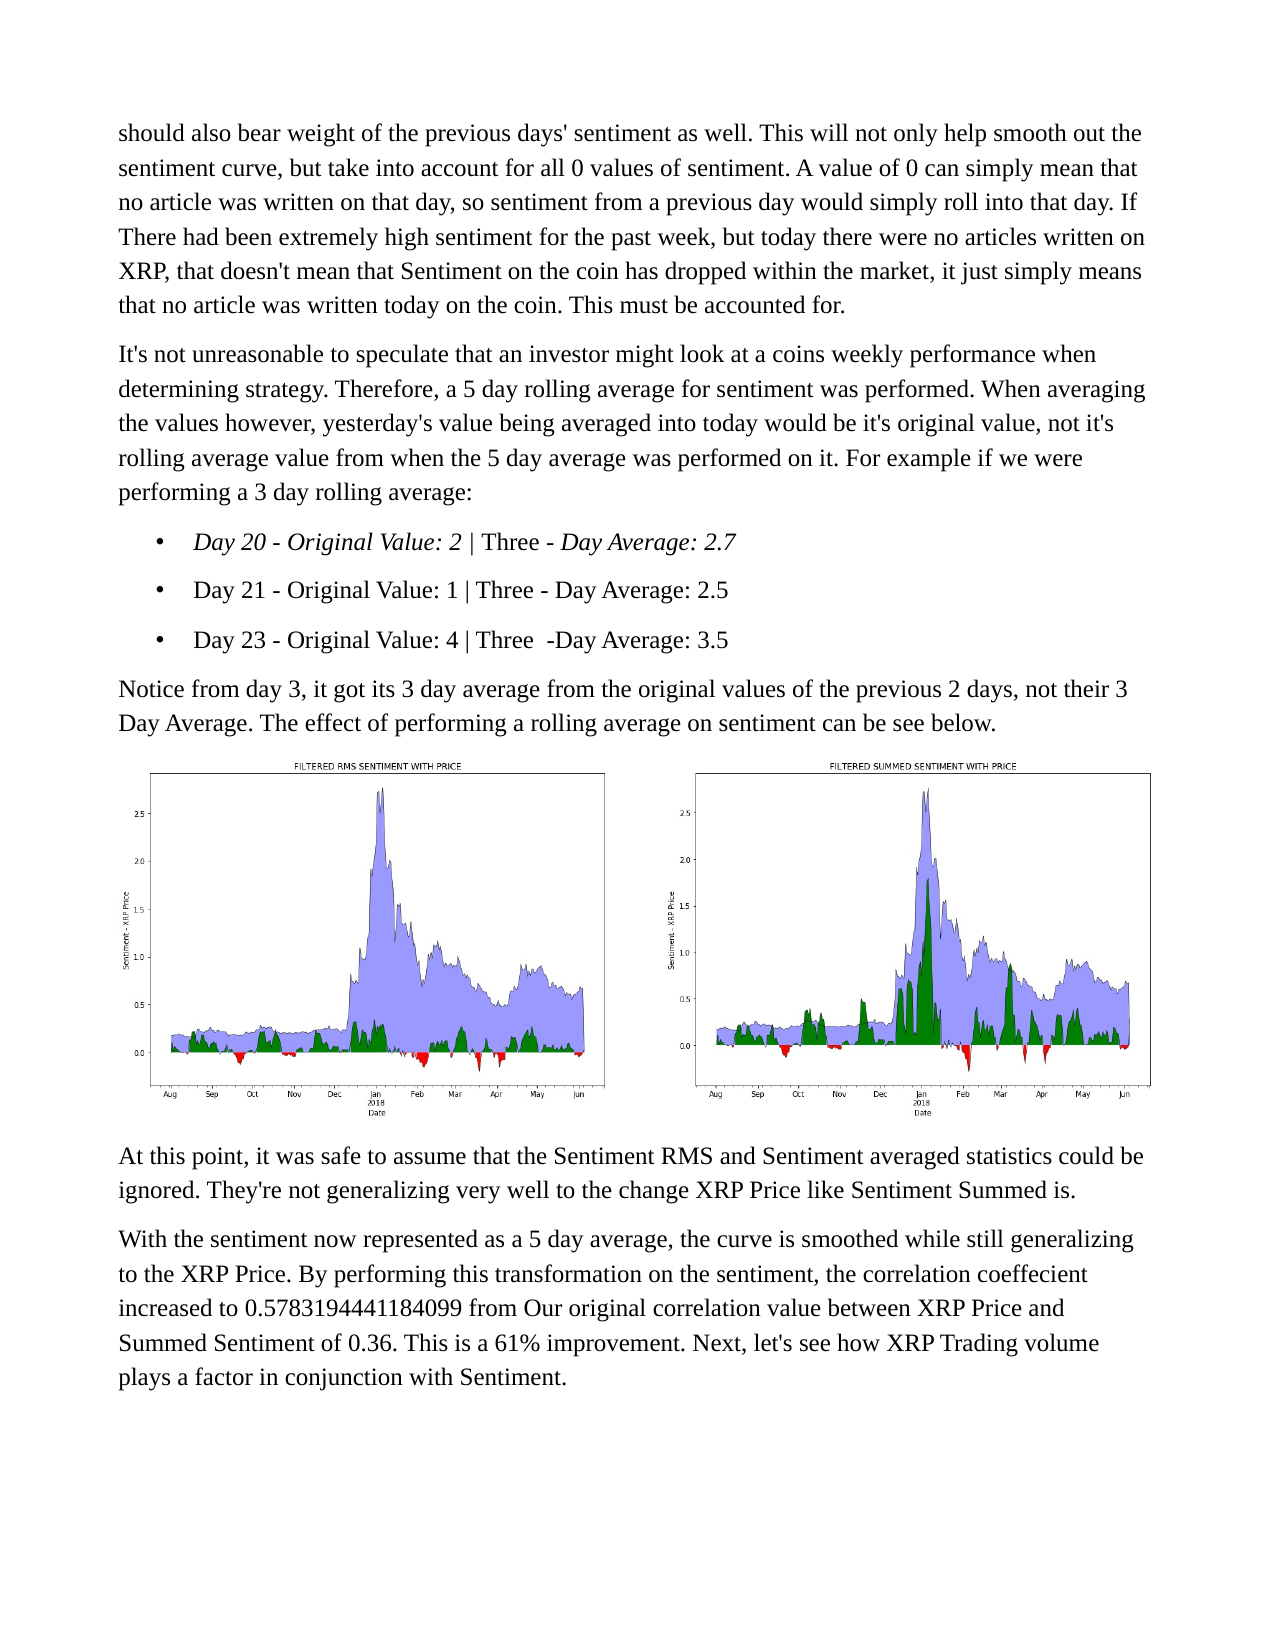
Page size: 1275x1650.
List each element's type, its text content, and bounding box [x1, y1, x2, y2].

text At this point, it was safe to assume that the Sentiment RMS and Sentiment averaged statistics could be ignored. They're not generalizing very well to the change XRP Price like Sentiment Summed is. [118, 1141, 1157, 1204]
text With the sentiment now represented as a 5 day average, the curve is smoothed while still generalizing to the XRP Price. By performing this transformation on the sentiment, the correlation coeffecient increased to 0.5783194441184099 from Our original correlation value between XRP Price and Summed Sentiment of 0.36. This is a 61% improvement. Next, let's see how XRP Trading volume plays a factor in conjunction with Sentiment. [118, 1224, 1157, 1391]
list Day 21 - Original Value: 1 | Three - Day Average: 2.5 [156, 576, 1157, 604]
text should also bear weight of the previous days' sentiment as well. This will not only help smooth out the sentiment curve, but take into account for all 0 values of sentiment. A value of 0 can simply mean that no article was written on that day, so sentiment from a previous day would simply roll into that day. If There had been extremely high sentiment for the past week, but today there were no articles written on XRP, that doesn't mean that Sentiment on the coin has dropped within the market, it just simply means that no article was written today on the coin. This must be accounted for. [118, 118, 1157, 319]
text Notice from day 3, it got its 3 day average from the original values of the previous 2 days, not their 3 Day Average. The effect of performing a rolling average on sentiment can be see below. [118, 674, 1157, 737]
list Day 20 - Original Value: 2 | Three - Day Average: 2.7 [156, 527, 1157, 555]
list Day 23 - Original Value: 4 | Three -Day Average: 3.5 [156, 625, 1157, 653]
picture [118, 757, 1157, 1121]
text It's not unreasonable to speculate that an investor might look at a coins weekly performance when determining strategy. Therefore, a 5 day rolling average for sentiment was performed. When averaging the values however, yesterday's value being averaged into today would be it's original value, not it's rolling average value from when the 5 day average was performed on it. For example if we were performing a 3 day rolling average: [118, 339, 1157, 506]
